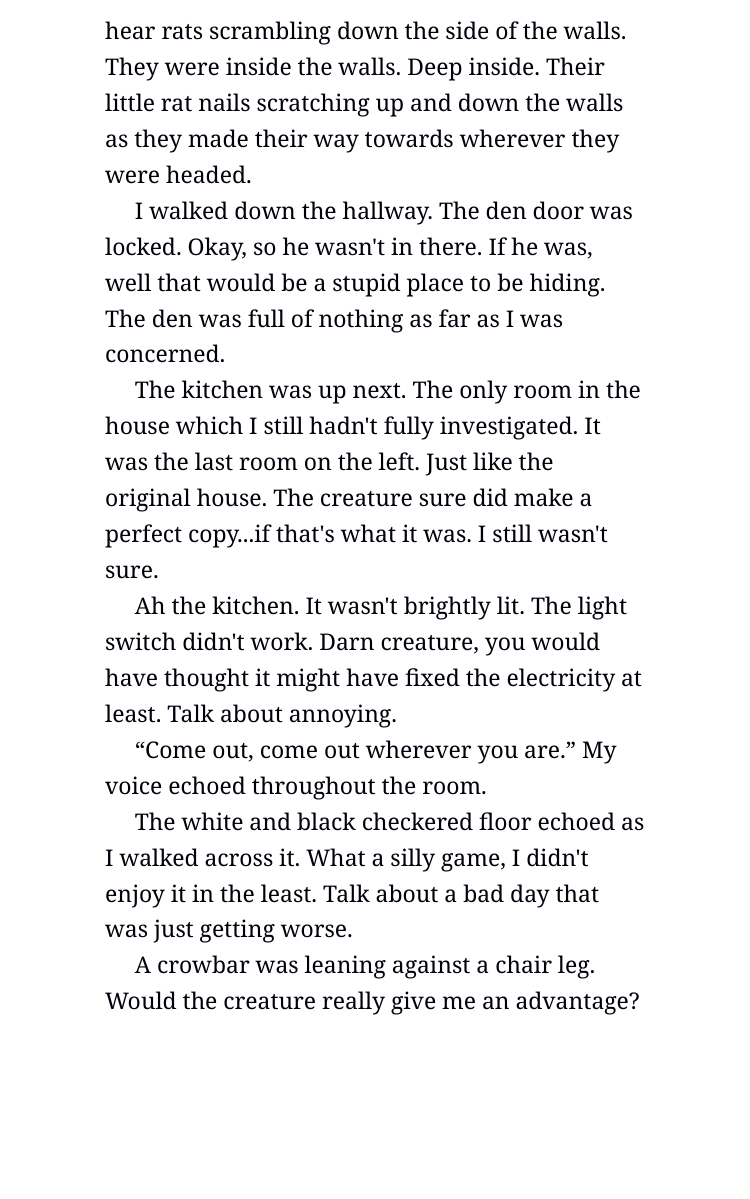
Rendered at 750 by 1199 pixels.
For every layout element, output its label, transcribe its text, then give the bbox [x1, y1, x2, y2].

text The kitchen was up next. The only room in the house which I still hadn't fully investigated. It was the last room on the left. Just like the original house. The creature sure did make a perfect copy...if that's what it was. I still wasn't sure. [105, 374, 645, 585]
text A crowbar was leaning against a chair leg. Would the creature really give me an advantage? [105, 949, 645, 1017]
text I walked down the hallway. The den door was locked. Okay, so he wasn't in there. If he was, well that would be a stupid place to be hiding. The den was full of nothing as far as I was concerned. [105, 195, 645, 370]
text Ah the kitchen. It wasn't brightly lit. The light switch didn't work. Darn creature, you would have thought it might have fixed the electricity at least. Talk about annoying. [105, 590, 645, 729]
text “Come out, come out wherever you are.” My voice echoed throughout the room. [105, 734, 645, 801]
text The white and black checkered floor echoed as I walked across it. What a silly game, I didn't enjoy it in the least. Talk about a bad day that was just getting worse. [105, 806, 645, 945]
text hear rats scrambling down the side of the walls. They were inside the walls. Deep inside. Their little rat nails scratching up and down the walls as they made their way towards wherever they were headed. [105, 15, 645, 190]
